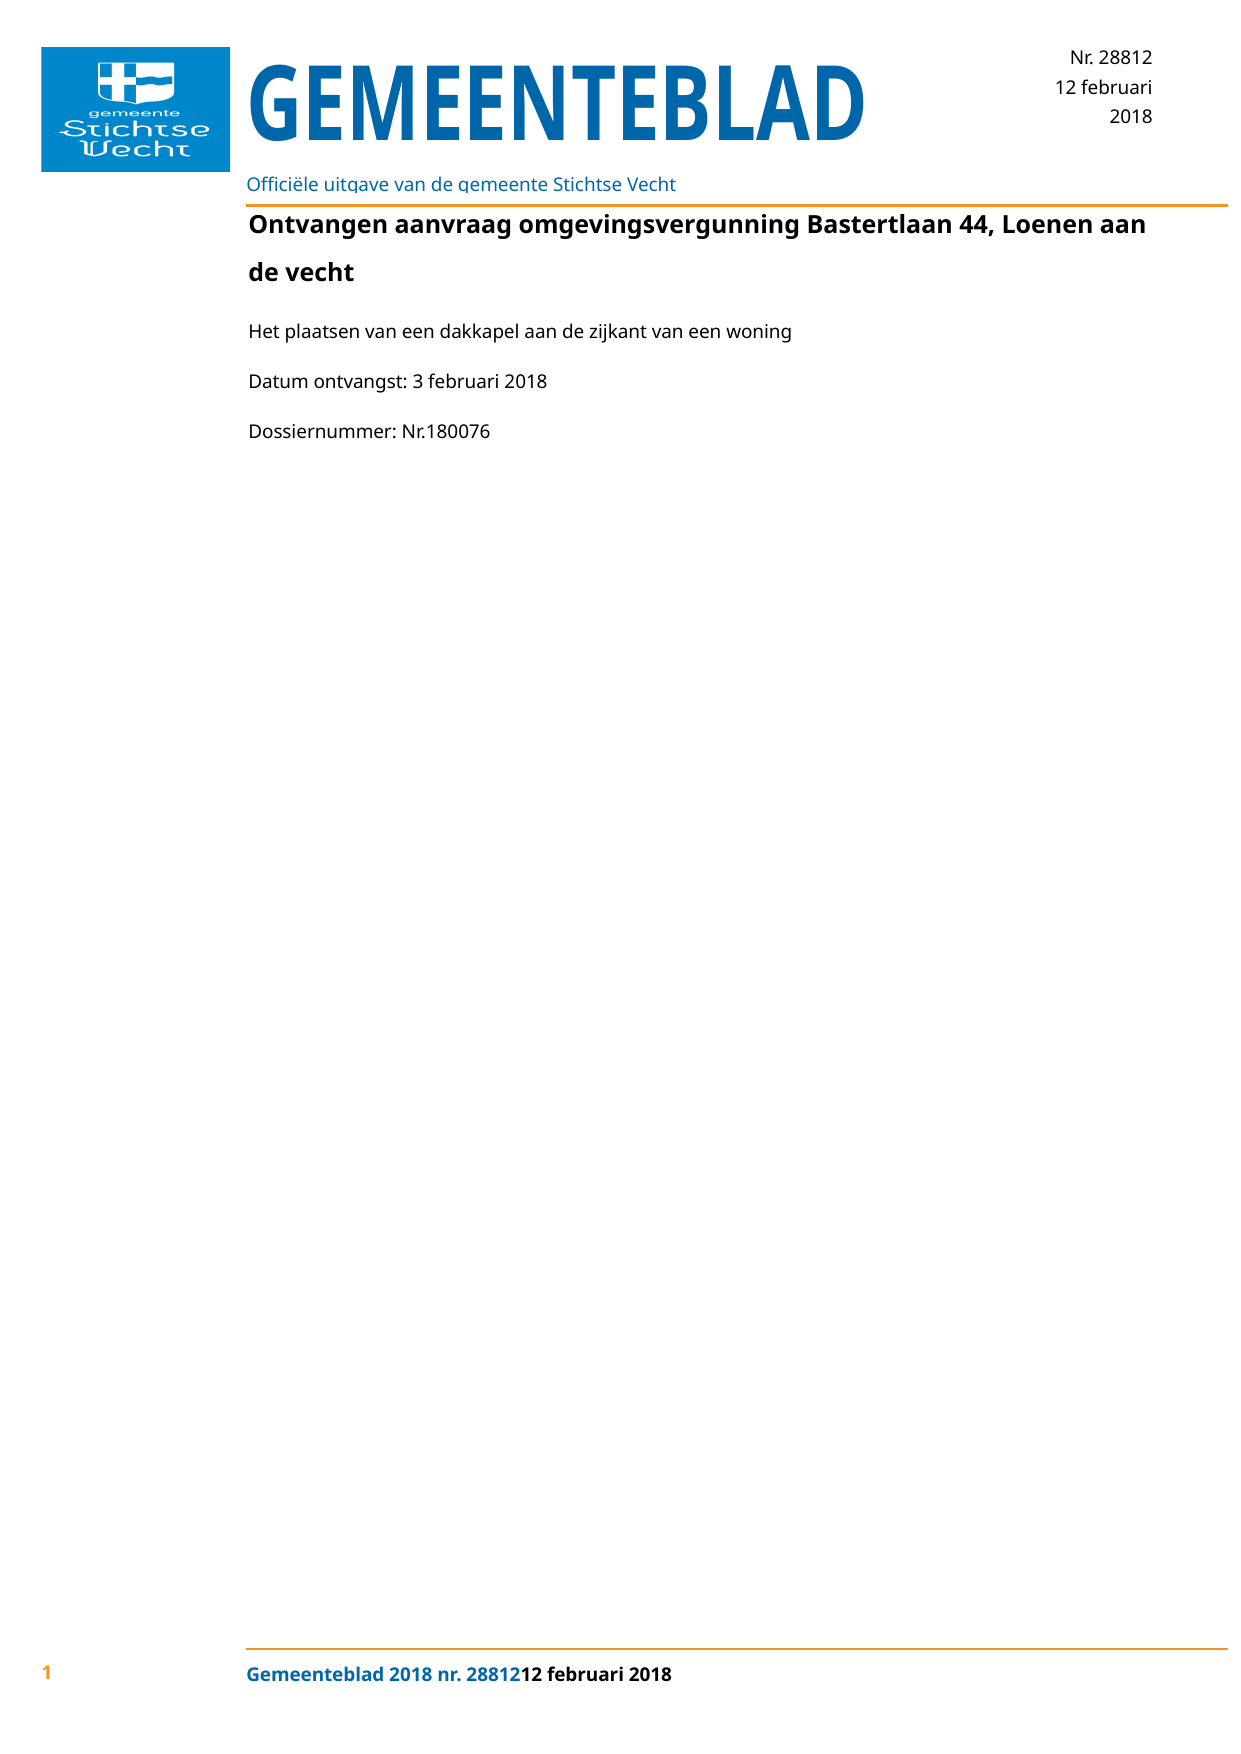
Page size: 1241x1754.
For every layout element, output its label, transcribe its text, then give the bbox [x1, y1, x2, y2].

text Het plaatsen van een dakkapel aan de zijkant van een woning [248, 318, 1152, 344]
text Dossiernummer: Nr.180076 [248, 419, 1152, 444]
text Datum ontvangst: 3 februari 2018 [248, 368, 1152, 394]
picture [99, 63, 135, 101]
text Ontvangen aanvraag omgevingsvergunning Bastertlaan 44, Loenen aan de vecht [248, 207, 1152, 288]
picture [137, 63, 174, 103]
